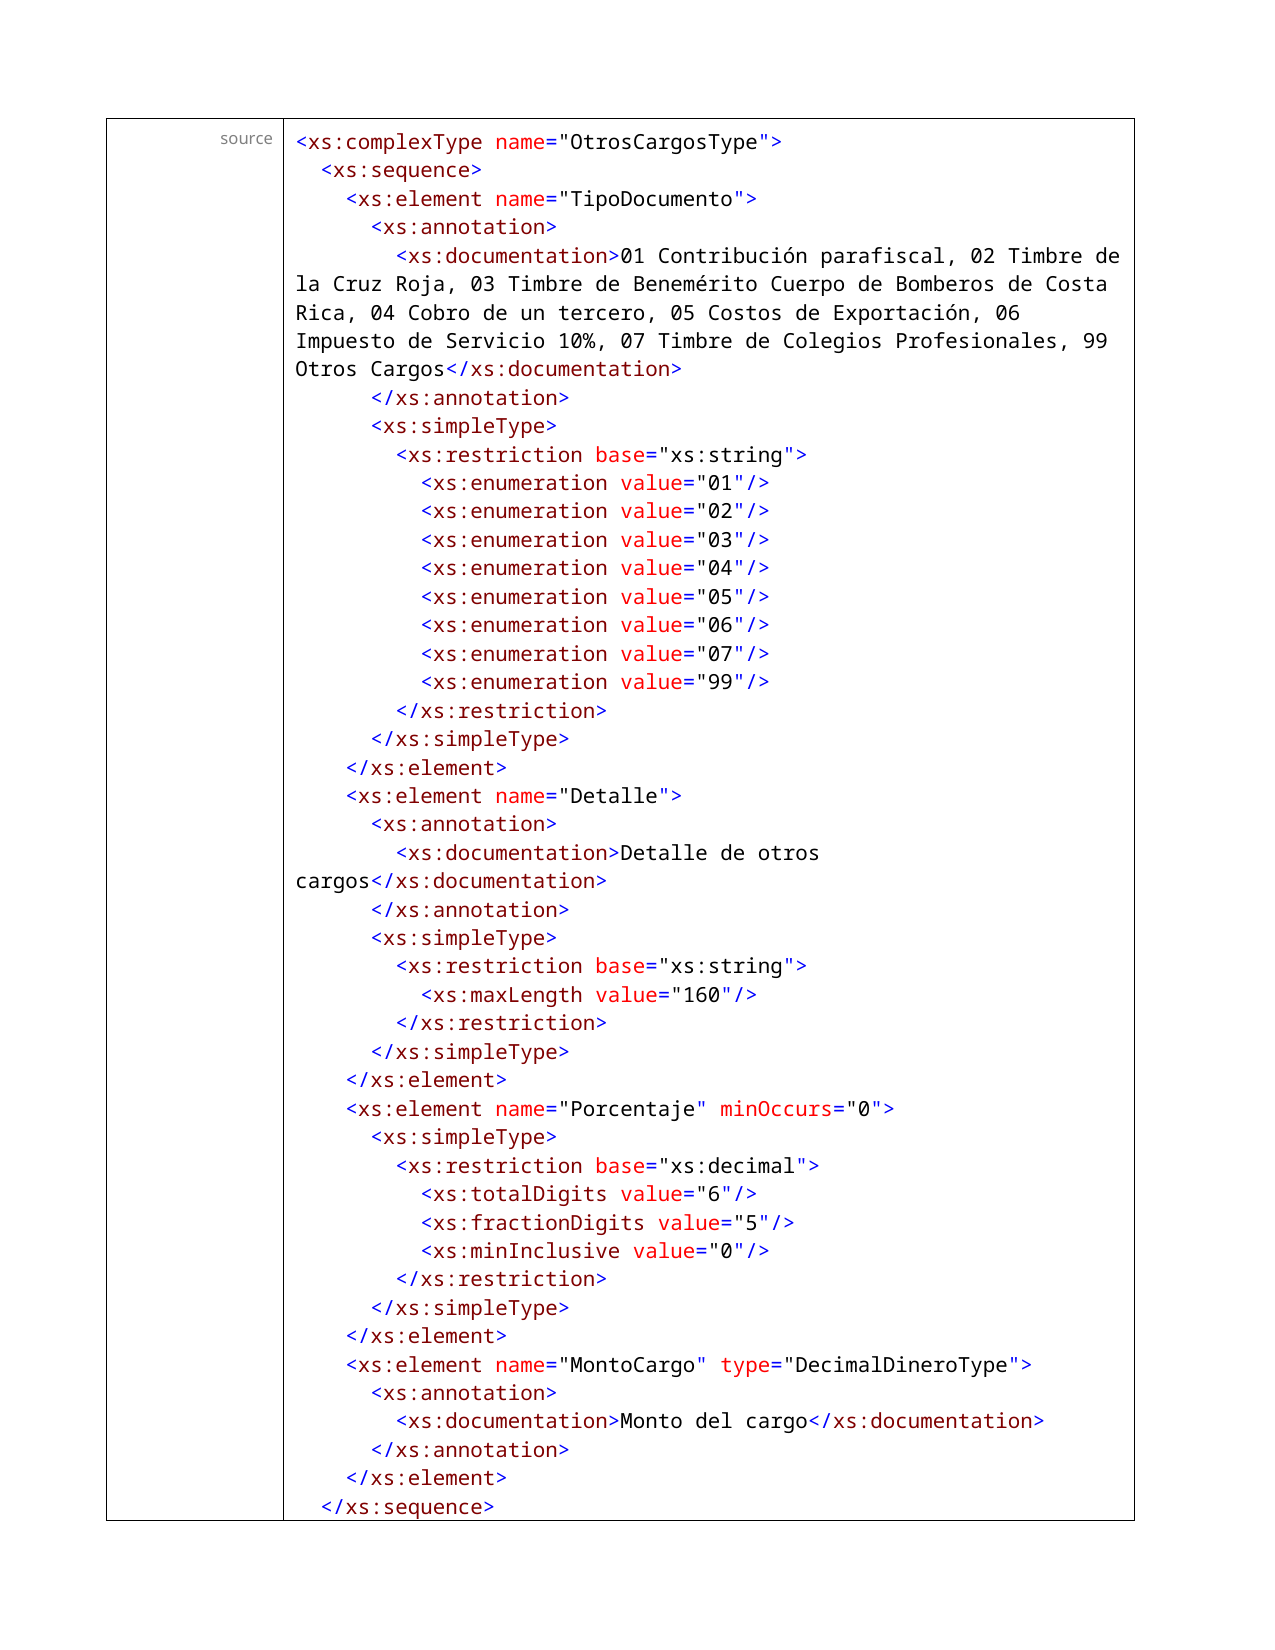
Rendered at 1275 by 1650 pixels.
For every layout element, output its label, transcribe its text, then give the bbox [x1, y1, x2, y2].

table_cell source [107, 119, 283, 1520]
table_cell <xs:complexType name="OtrosCargosType"> <xs:sequence> <xs:element name="TipoDocumento"> <xs:annotation> <xs:documentation>01 Contribución parafiscal, 02 Timbre de la Cruz Roja, 03 Timbre de Benemérito Cuerpo de Bomberos de Costa Rica, 04 Cobro de un tercero, 05 Costos de Exportación, 06 Impuesto de Servicio 10%, 07 Timbre de Colegios Profesionales, 99 Otros Cargos</xs:documentation> </xs:annotation> <xs:simpleType> <xs:restriction base="xs:string"> <xs:enumeration value="01"/> <xs:enumeration value="02"/> <xs:enumeration value="03"/> <xs:enumeration value="04"/> <xs:enumeration value="05"/> <xs:enumeration value="06"/> <xs:enumeration value="07"/> <xs:enumeration value="99"/> </xs:restriction> </xs:simpleType> </xs:element> <xs:element name="Detalle"> <xs:annotation> <xs:documentation>Detalle de otros cargos</xs:documentation> </xs:annotation> <xs:simpleType> <xs:restriction base="xs:string"> <xs:maxLength value="160"/> </xs:restriction> </xs:simpleType> </xs:element> <xs:element name="Porcentaje" minOccurs="0"> <xs:simpleType> <xs:restriction base="xs:decimal"> <xs:totalDigits value="6"/> <xs:fractionDigits value="5"/> <xs:minInclusive value="0"/> </xs:restriction> </xs:simpleType> </xs:element> <xs:element name="MontoCargo" type="DecimalDineroType"> <xs:annotation> <xs:documentation>Monto del cargo</xs:documentation> </xs:annotation> </xs:element> </xs:sequence> [284, 119, 1134, 1520]
